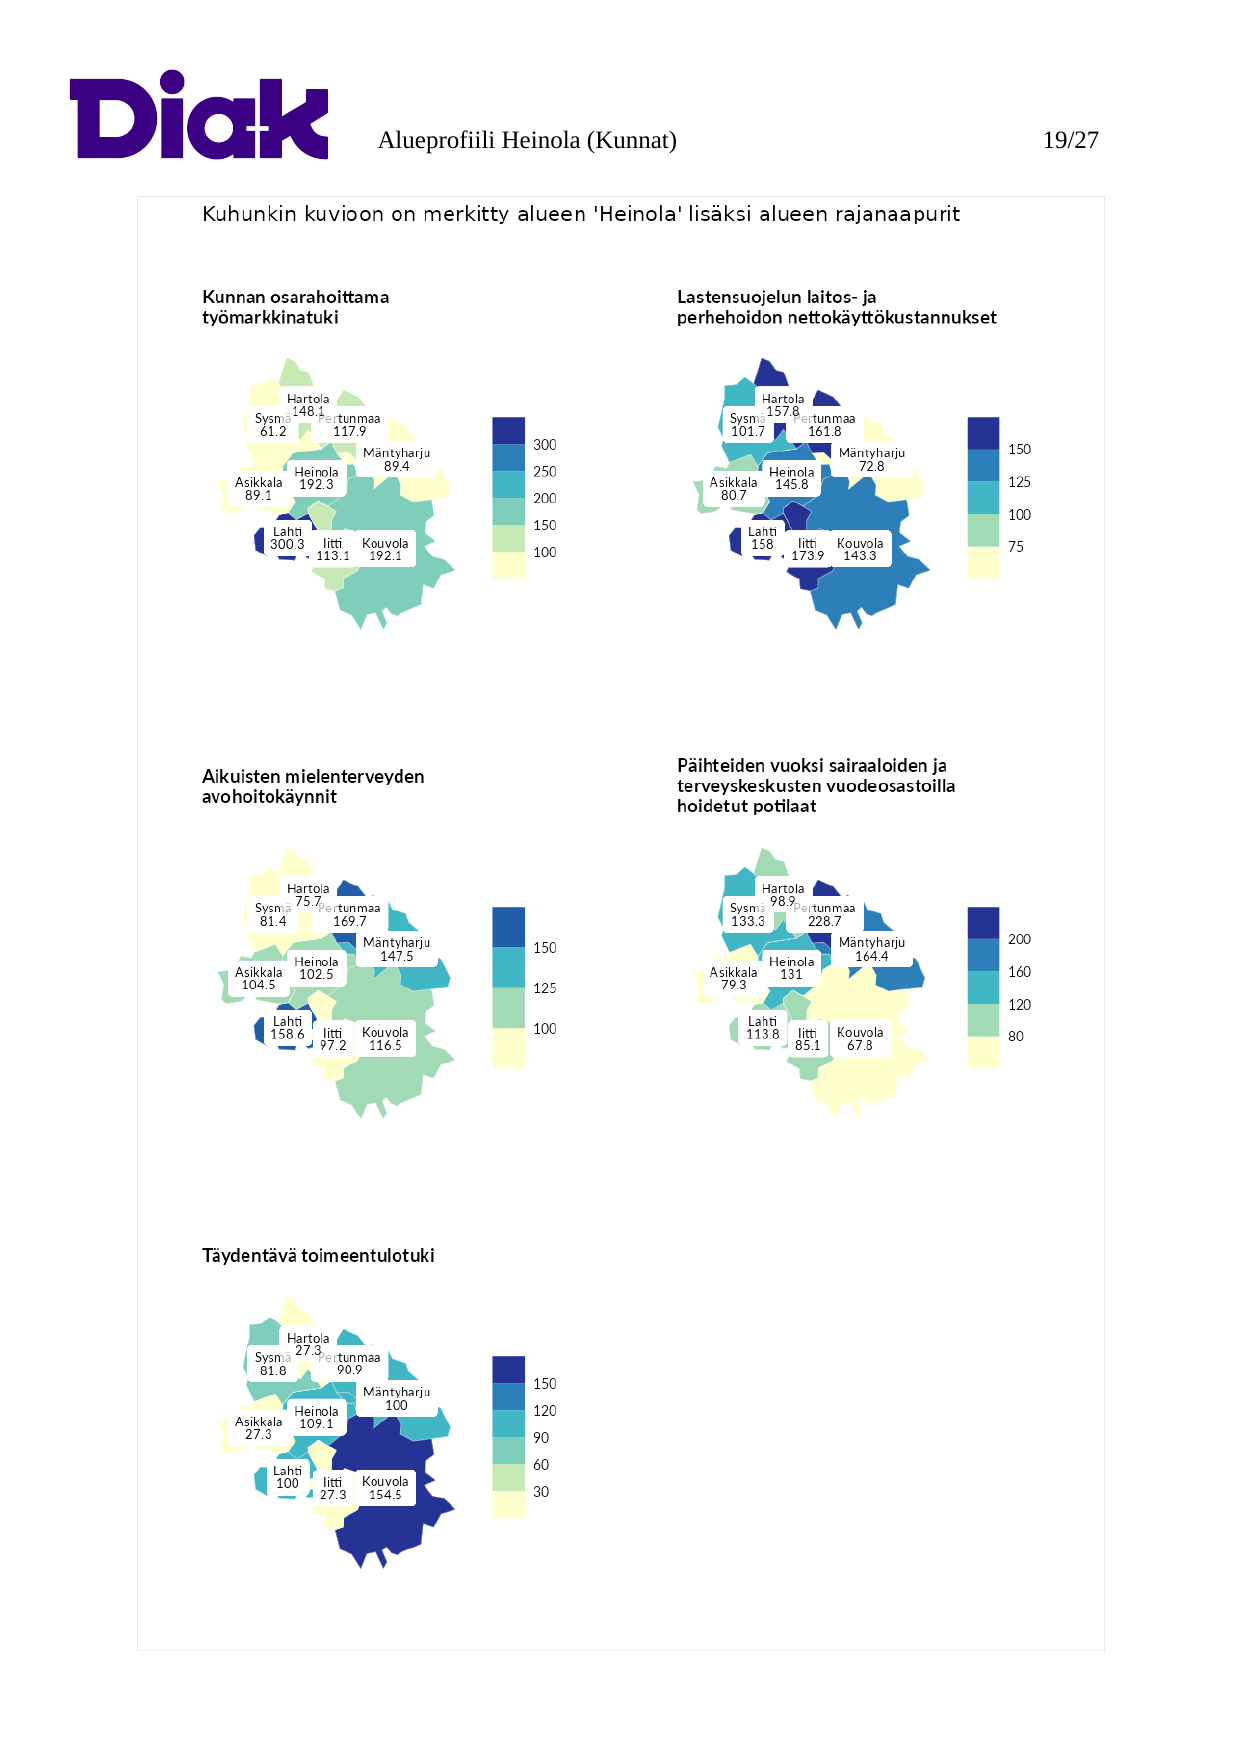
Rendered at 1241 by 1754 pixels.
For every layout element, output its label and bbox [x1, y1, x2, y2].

picture [61, 196, 1179, 1651]
